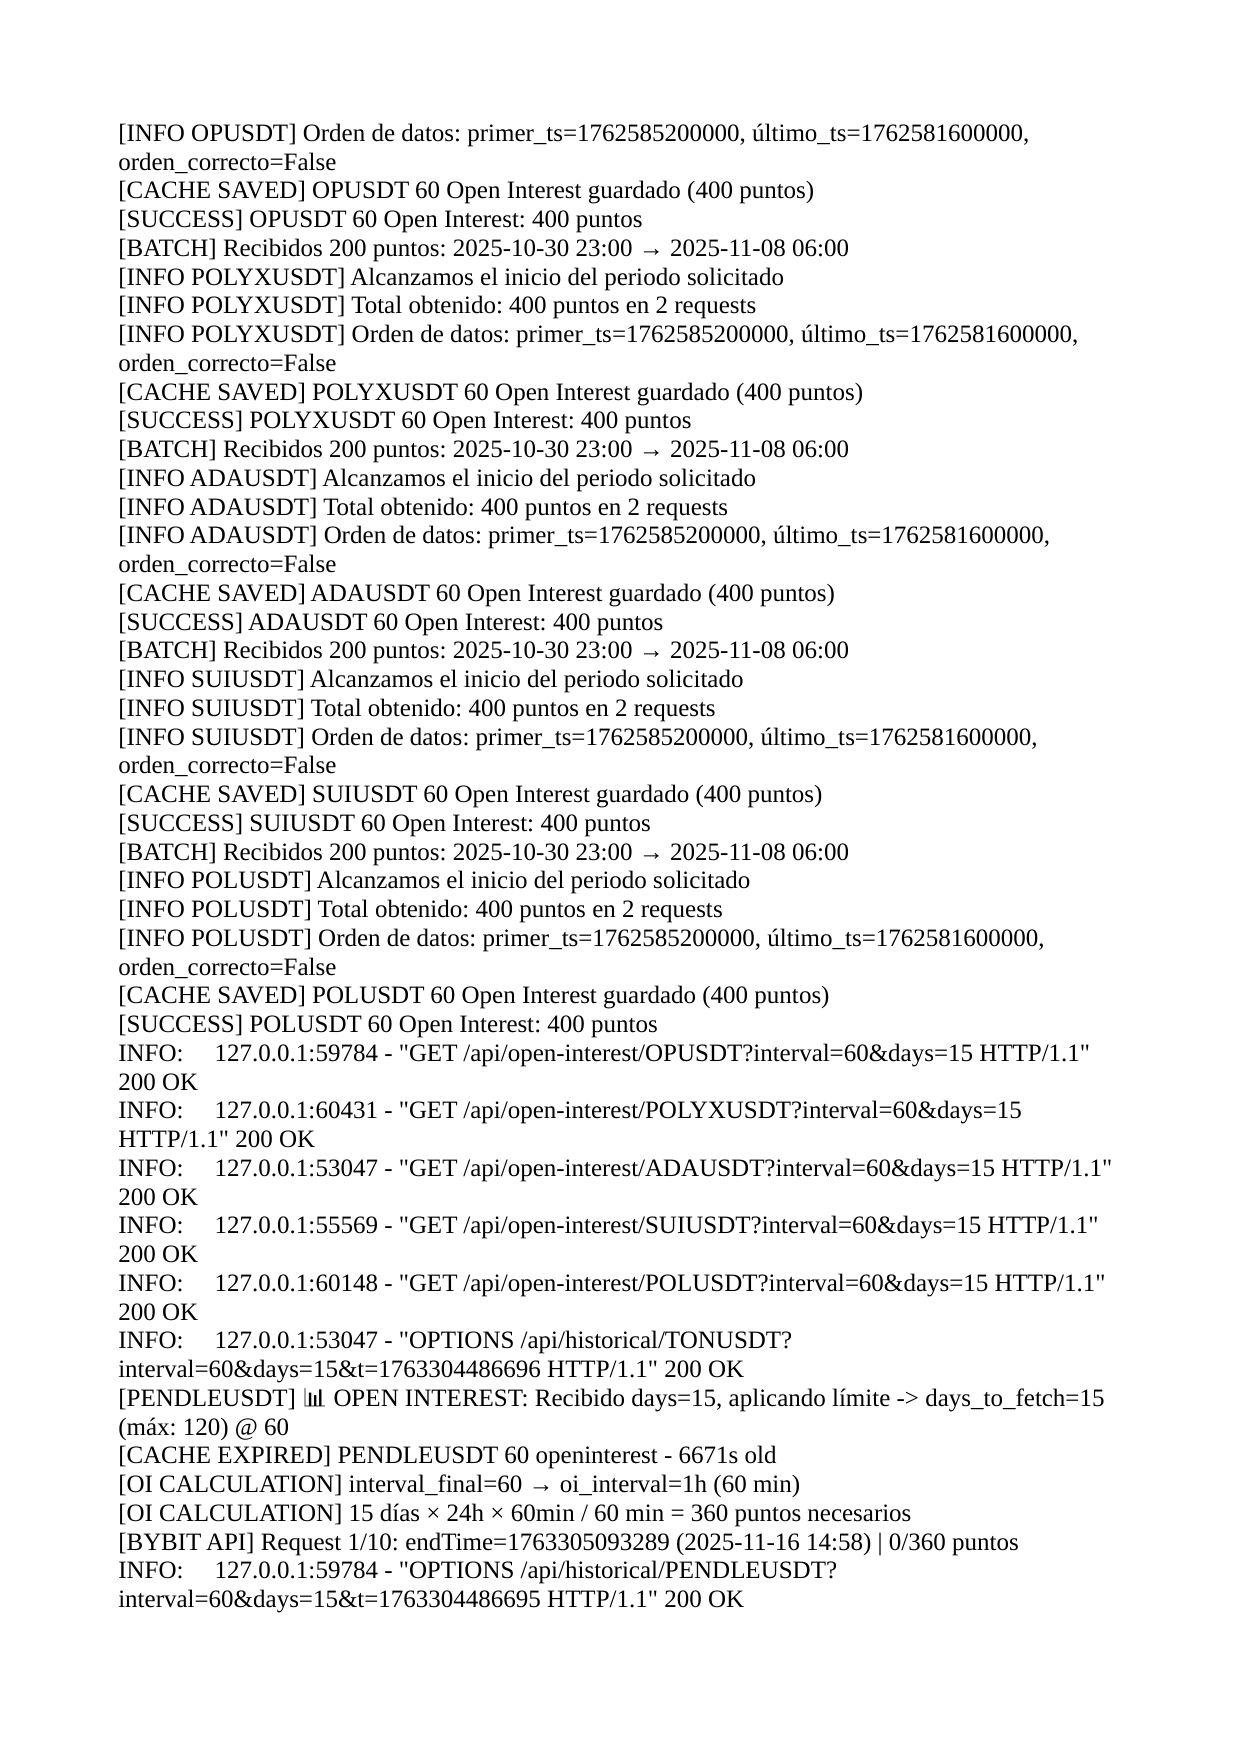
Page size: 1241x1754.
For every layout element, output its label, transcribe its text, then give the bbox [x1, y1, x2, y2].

text [INFO POLYXUSDT] Alcanzamos el inicio del periodo solicitado [118, 262, 1122, 291]
text [BYBIT API] Request 1/10: endTime=1763305093289 (2025-11-16 14:58) | 0/360 puntos [118, 1527, 1122, 1556]
text [INFO SUIUSDT] Alcanzamos el inicio del periodo solicitado [118, 664, 1122, 693]
text INFO: 127.0.0.1:60431 - "GET /api/open-interest/POLYXUSDT?interval=60&days=15 HTTP/1.1" 200 OK [118, 1096, 1122, 1153]
text [INFO ADAUSDT] Alcanzamos el inicio del periodo solicitado [118, 463, 1122, 492]
text [CACHE SAVED] ADAUSDT 60 Open Interest guardado (400 puntos) [118, 578, 1122, 607]
text [INFO OPUSDT] Orden de datos: primer_ts=1762585200000, último_ts=1762581600000, orden_correcto=False [118, 118, 1122, 176]
text [INFO POLYXUSDT] Total obtenido: 400 puntos en 2 requests [118, 291, 1122, 319]
text INFO: 127.0.0.1:53047 - "OPTIONS /api/historical/TONUSDT?interval=60&days=15&t=1763304486696 HTTP/1.1" 200 OK [118, 1326, 1122, 1383]
text [OI CALCULATION] 15 días × 24h × 60min / 60 min = 360 puntos necesarios [118, 1498, 1122, 1527]
text [INFO POLUSDT] Alcanzamos el inicio del periodo solicitado [118, 866, 1122, 894]
text [PENDLEUSDT] 📊 OPEN INTEREST: Recibido days=15, aplicando límite -> days_to_fetch=15 (máx: 120) @ 60 [118, 1383, 1122, 1441]
text [CACHE SAVED] POLUSDT 60 Open Interest guardado (400 puntos) [118, 981, 1122, 1009]
text [INFO POLUSDT] Orden de datos: primer_ts=1762585200000, último_ts=1762581600000, orden_correcto=False [118, 923, 1122, 981]
text [INFO POLYXUSDT] Orden de datos: primer_ts=1762585200000, último_ts=1762581600000, orden_correcto=False [118, 319, 1122, 377]
text [SUCCESS] ADAUSDT 60 Open Interest: 400 puntos [118, 607, 1122, 636]
text [BATCH] Recibidos 200 puntos: 2025-10-30 23:00 → 2025-11-08 06:00 [118, 636, 1122, 664]
text [BATCH] Recibidos 200 puntos: 2025-10-30 23:00 → 2025-11-08 06:00 [118, 837, 1122, 866]
text [SUCCESS] SUIUSDT 60 Open Interest: 400 puntos [118, 808, 1122, 837]
text [OI CALCULATION] interval_final=60 → oi_interval=1h (60 min) [118, 1469, 1122, 1498]
text [CACHE SAVED] OPUSDT 60 Open Interest guardado (400 puntos) [118, 176, 1122, 204]
text [INFO SUIUSDT] Orden de datos: primer_ts=1762585200000, último_ts=1762581600000, orden_correcto=False [118, 722, 1122, 779]
text INFO: 127.0.0.1:59784 - "GET /api/open-interest/OPUSDT?interval=60&days=15 HTTP/1.1" 200 OK [118, 1038, 1122, 1096]
text [SUCCESS] OPUSDT 60 Open Interest: 400 puntos [118, 204, 1122, 233]
text [INFO POLUSDT] Total obtenido: 400 puntos en 2 requests [118, 894, 1122, 923]
text [CACHE EXPIRED] PENDLEUSDT 60 openinterest - 6671s old [118, 1441, 1122, 1469]
text INFO: 127.0.0.1:55569 - "GET /api/open-interest/SUIUSDT?interval=60&days=15 HTTP/1.1" 200 OK [118, 1211, 1122, 1268]
text INFO: 127.0.0.1:59784 - "OPTIONS /api/historical/PENDLEUSDT?interval=60&days=15&t=1763304486695 HTTP/1.1" 200 OK [118, 1556, 1122, 1613]
text [INFO SUIUSDT] Total obtenido: 400 puntos en 2 requests [118, 693, 1122, 722]
text [INFO ADAUSDT] Orden de datos: primer_ts=1762585200000, último_ts=1762581600000, orden_correcto=False [118, 521, 1122, 578]
text [SUCCESS] POLYXUSDT 60 Open Interest: 400 puntos [118, 406, 1122, 434]
text [SUCCESS] POLUSDT 60 Open Interest: 400 puntos [118, 1009, 1122, 1038]
text [INFO ADAUSDT] Total obtenido: 400 puntos en 2 requests [118, 492, 1122, 521]
text INFO: 127.0.0.1:60148 - "GET /api/open-interest/POLUSDT?interval=60&days=15 HTTP/1.1" 200 OK [118, 1268, 1122, 1326]
text [CACHE SAVED] SUIUSDT 60 Open Interest guardado (400 puntos) [118, 779, 1122, 808]
text [CACHE SAVED] POLYXUSDT 60 Open Interest guardado (400 puntos) [118, 377, 1122, 406]
text [BATCH] Recibidos 200 puntos: 2025-10-30 23:00 → 2025-11-08 06:00 [118, 434, 1122, 463]
text [BATCH] Recibidos 200 puntos: 2025-10-30 23:00 → 2025-11-08 06:00 [118, 233, 1122, 262]
text INFO: 127.0.0.1:53047 - "GET /api/open-interest/ADAUSDT?interval=60&days=15 HTTP/1.1" 200 OK [118, 1153, 1122, 1211]
